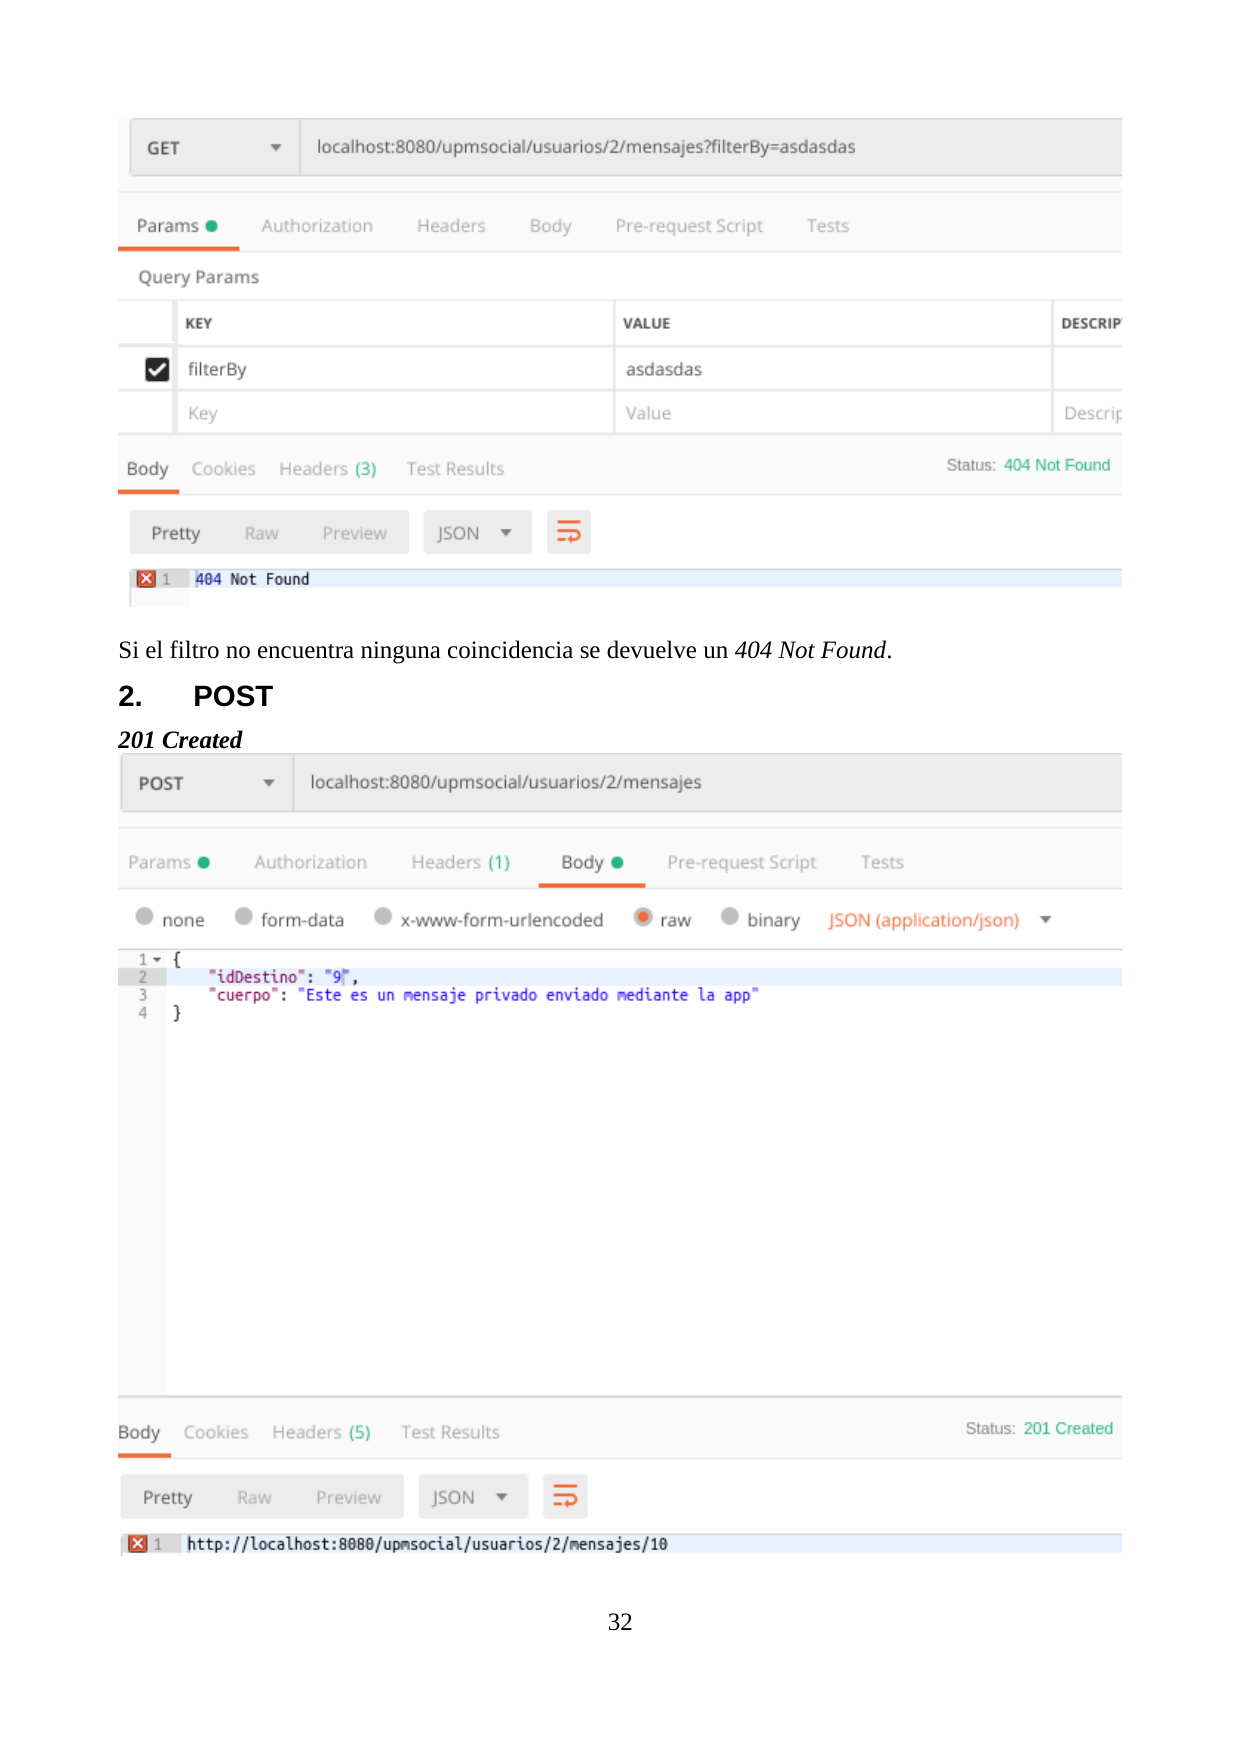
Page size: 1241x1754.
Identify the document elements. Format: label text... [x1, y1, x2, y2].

text Si el filtro no encuentra ninguna coincidencia se devuelve un 404 Not Found. [118, 636, 1122, 664]
text 201 Created [118, 725, 1122, 753]
subtitle POST [118, 679, 1122, 713]
picture [118, 753, 1123, 1556]
picture [118, 118, 1123, 607]
